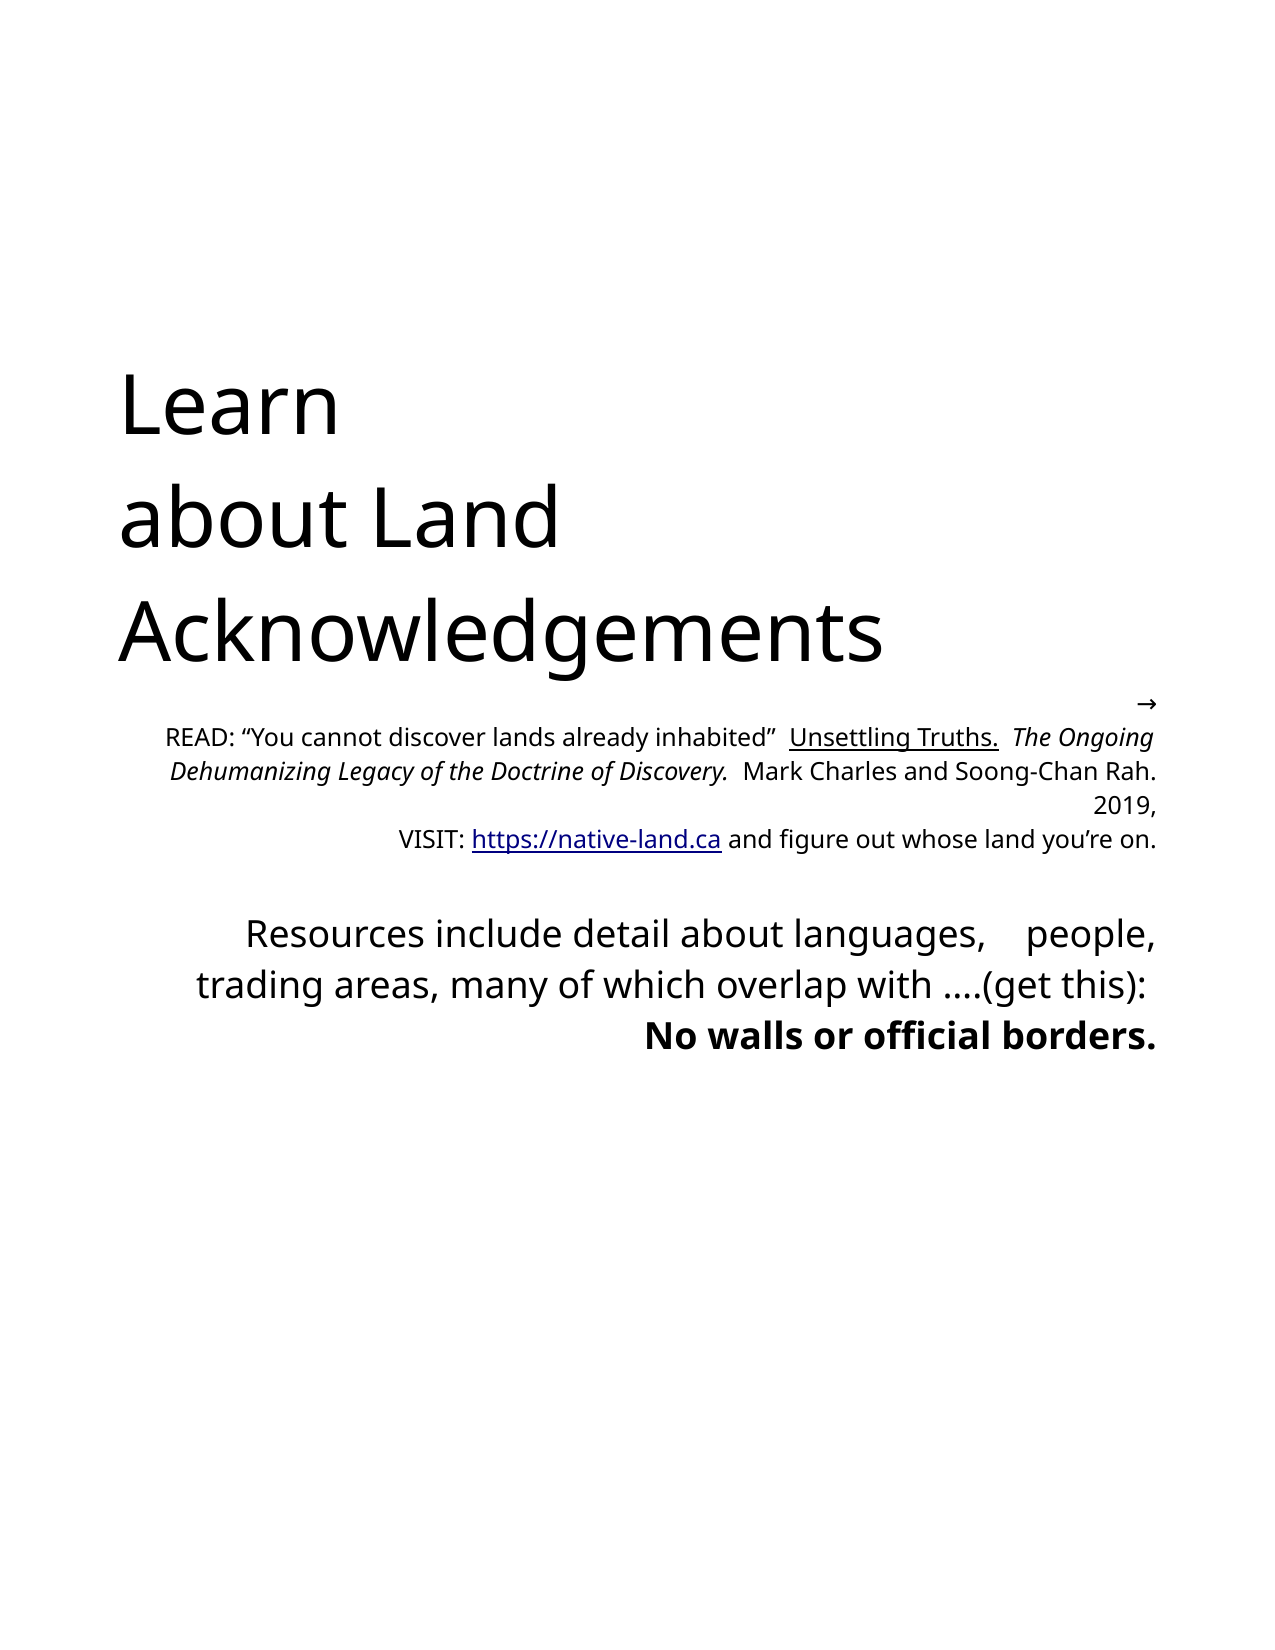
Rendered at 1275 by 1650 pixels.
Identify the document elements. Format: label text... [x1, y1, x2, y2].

text VISIT: https://native-land.ca and figure out whose land you’re on. [118, 822, 1157, 856]
text READ: “You cannot discover lands already inhabited” Unsettling Truths. The Ongoing Dehumanizing Legacy of the Doctrine of Discovery. Mark Charles and Soong-Chan Rah. 2019, [118, 720, 1157, 822]
text Resources include detail about languages, people, trading areas, many of which overlap with ….(get this): [118, 907, 1157, 1009]
text Learn [118, 345, 1157, 459]
text → [118, 686, 1157, 720]
text No walls or official borders. [118, 1009, 1157, 1060]
text about Land Acknowledgements [118, 459, 1157, 686]
